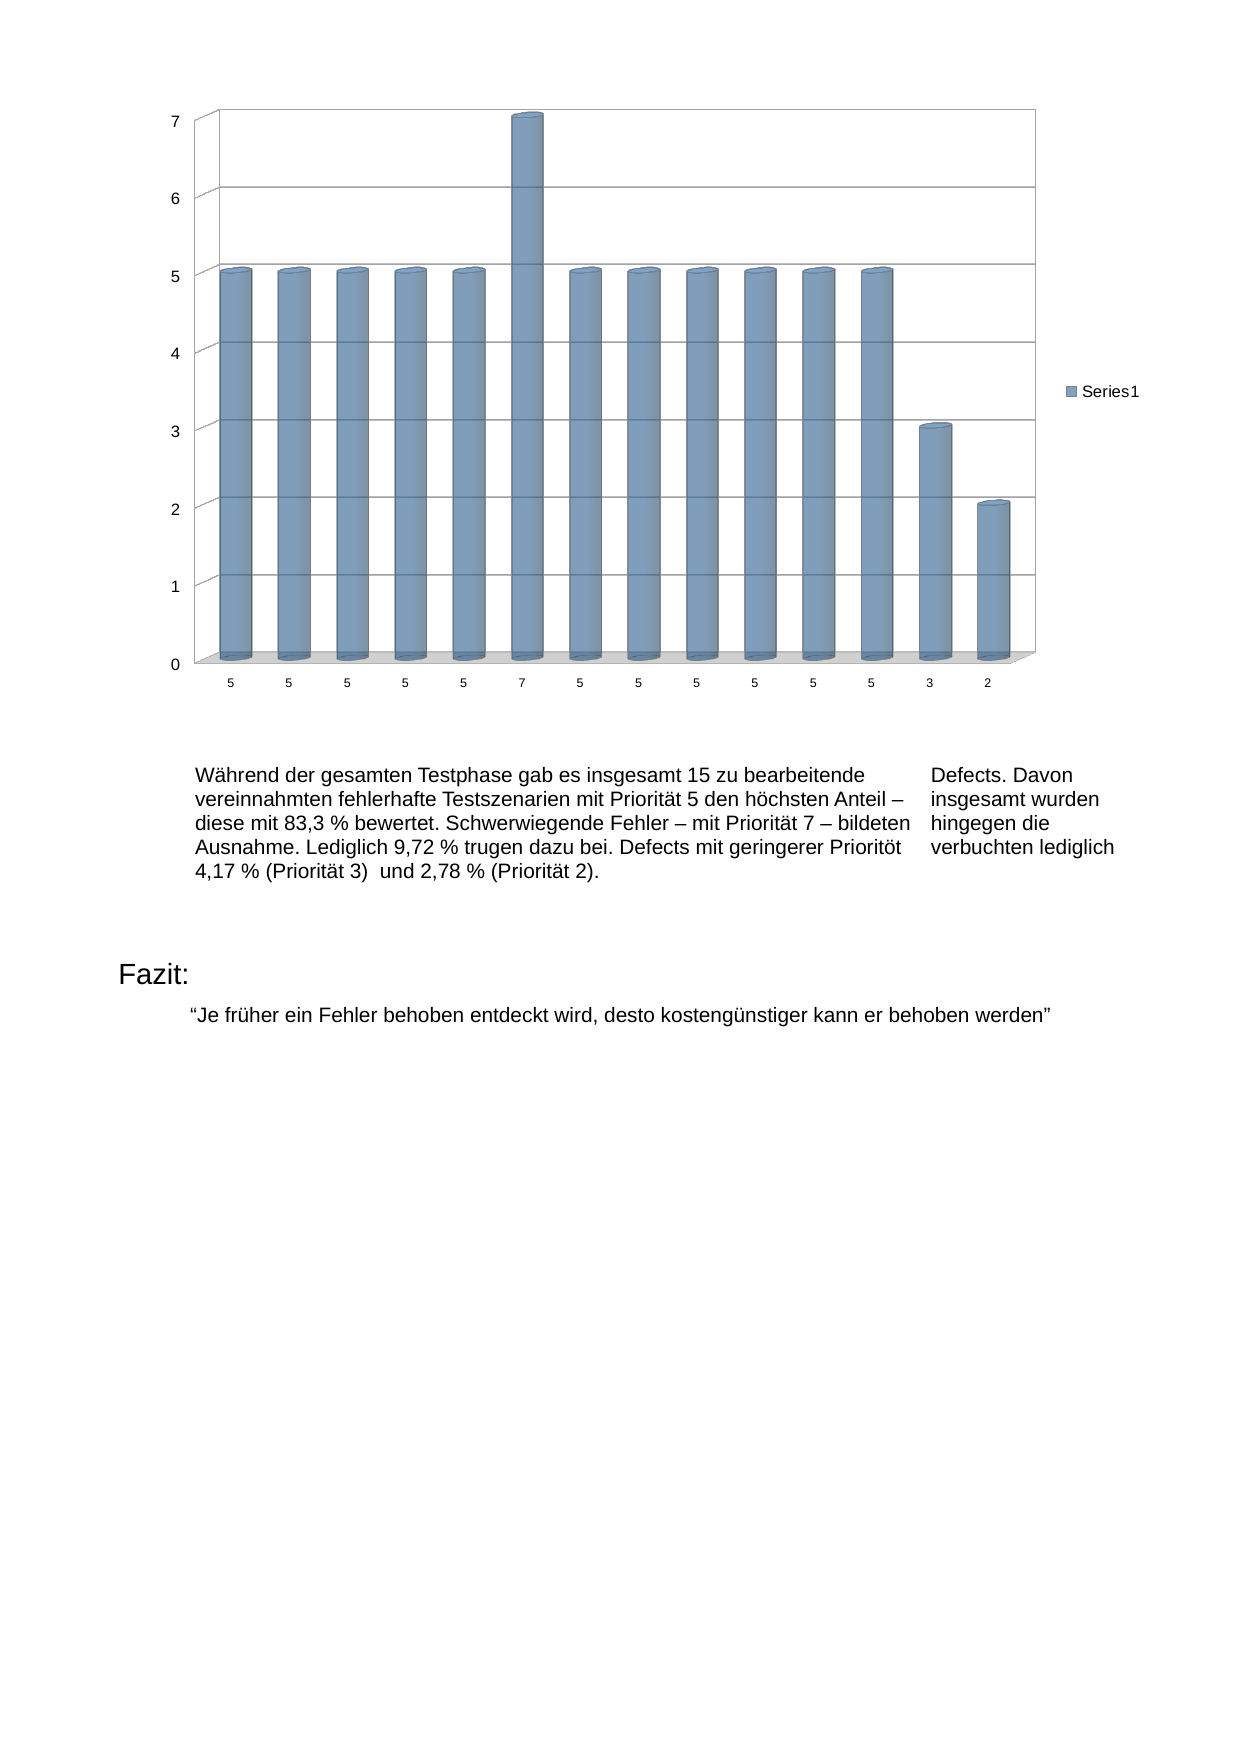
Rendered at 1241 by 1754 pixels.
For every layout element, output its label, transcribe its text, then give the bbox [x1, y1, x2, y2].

subtitle Fazit: [118, 957, 1122, 991]
text Während der gesamten Testphase gab es insgesamt 15 zu bearbeitende Defects. Davon vereinnahmten fehlerhafte Testszenarien mit Priorität 5 den höchsten Anteil – insgesamt wurden diese mit 83,3 % bewertet. Schwerwiegende Fehler – mit Priorität 7 – bildeten hingegen die Ausnahme. Lediglich 9,72 % trugen dazu bei. Defects mit geringerer Prioritöt verbuchten lediglich 4,17 % (Priorität 3) und 2,78 % (Priorität 2). [118, 763, 1122, 883]
text “Je früher ein Fehler behoben entdeckt wird, desto kostengünstiger kann er behoben werden” [190, 1003, 1122, 1027]
